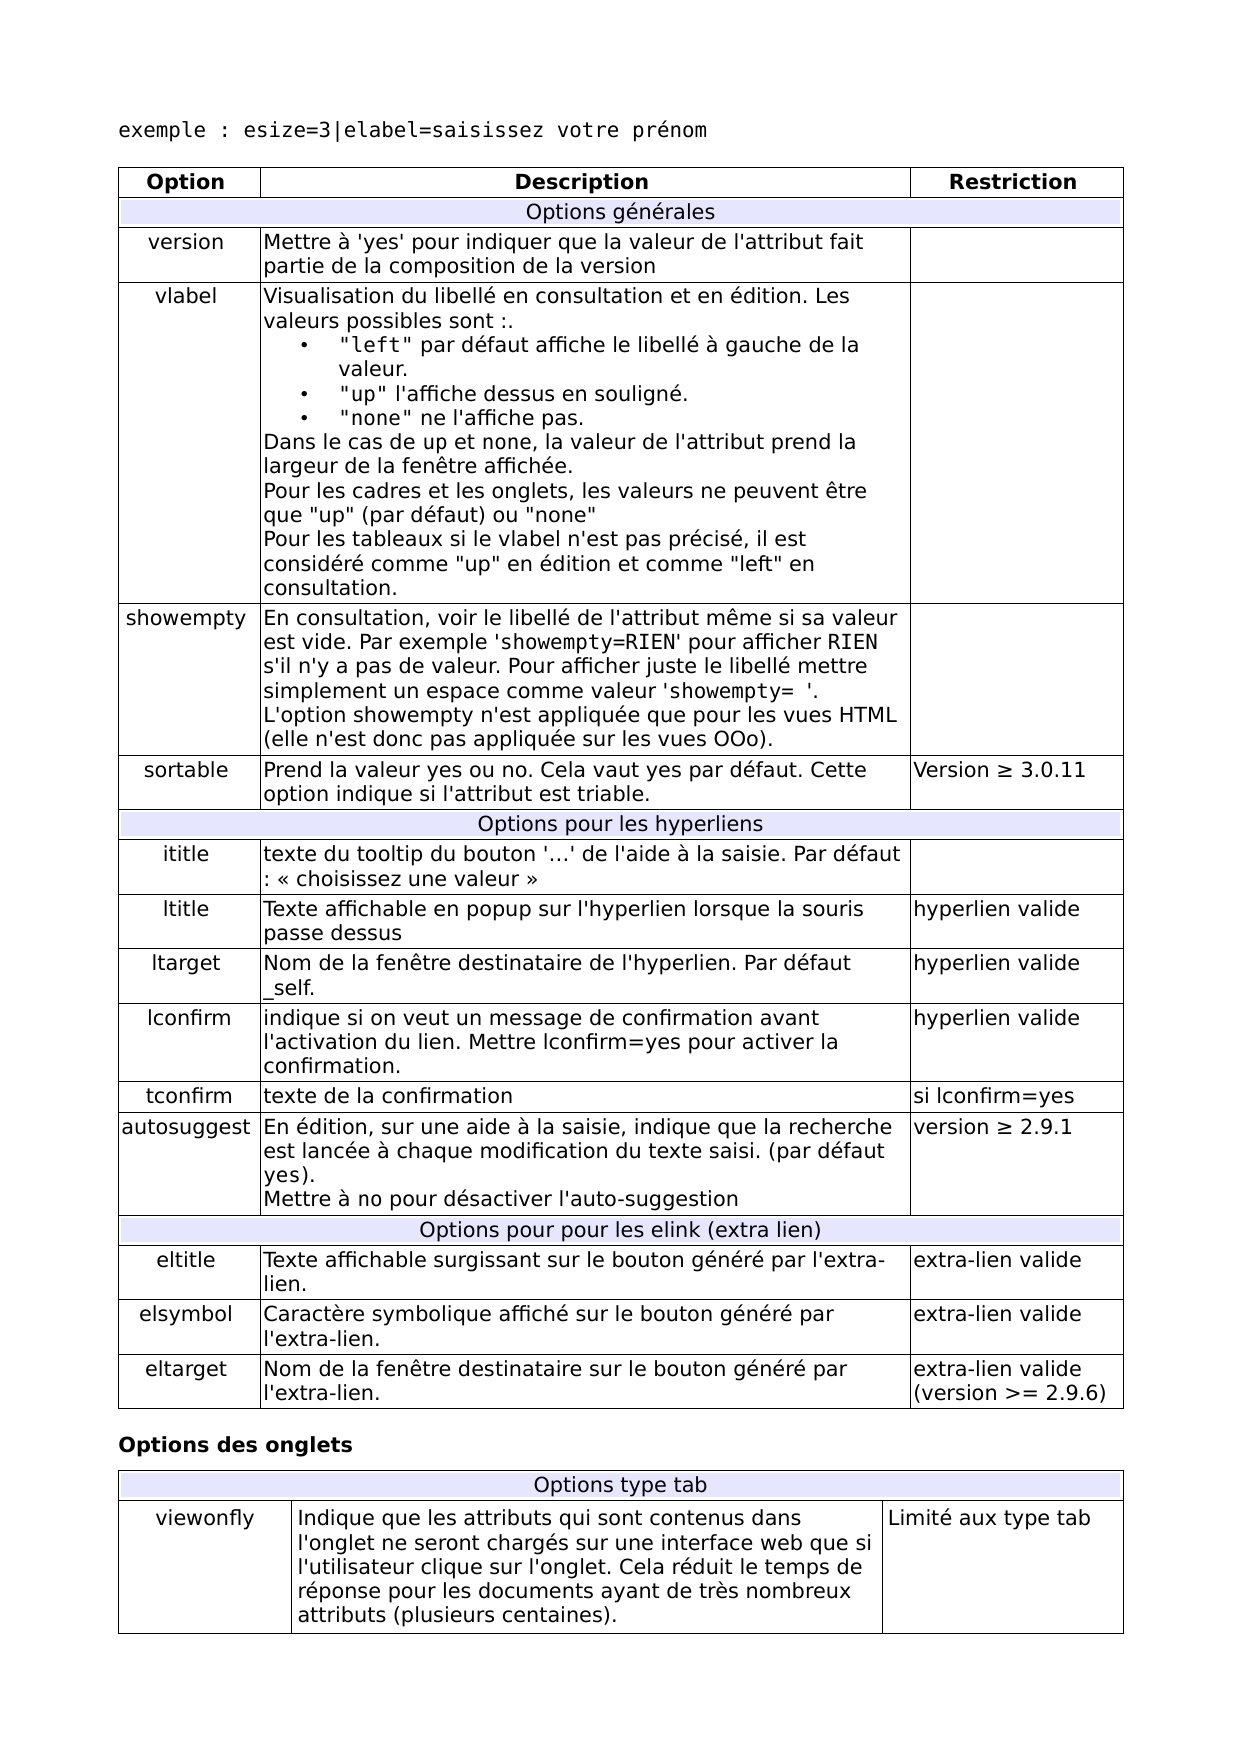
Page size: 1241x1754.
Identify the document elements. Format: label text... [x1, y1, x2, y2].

subtitle Options des onglets [118, 1433, 1122, 1458]
table_cell En consultation, voir le libellé de l'attribut même si sa valeur est vide. Par exemple 'showempty=RIEN' pour afficher RIEN s'il n'y a pas de valeur. Pour afficher juste le libellé mettre simplement un espace comme valeur 'showempty= '. L'option showempty n'est appliquée que pour les vues HTML (elle n'est donc pas appliquée sur les vues OOo). [261, 604, 910, 754]
table_header Description [261, 168, 910, 197]
table_cell Texte affichable en popup sur l'hyperlien lorsque la souris passe dessus [261, 895, 910, 948]
table_cell Prend la valeur yes ou no. Cela vaut yes par défaut. Cette option indique si l'attribut est triable. [261, 756, 910, 809]
table_cell eltitle [119, 1246, 260, 1299]
table_cell extra-lien valide [911, 1246, 1123, 1299]
table_cell version ≥ 2.9.1 [911, 1113, 1123, 1215]
table_cell Version ≥ 3.0.11 [911, 756, 1123, 809]
text exemple : esize=3|elabel=saisissez votre prénom [118, 118, 1122, 142]
table_cell En édition, sur une aide à la saisie, indique que la recherche est lancée à chaque modification du texte saisi. (par défaut yes). Mettre à no pour désactiver l'auto-suggestion [261, 1113, 910, 1215]
table_cell hyperlien valide [911, 895, 1123, 948]
table_cell ltarget [119, 949, 260, 1003]
table_cell si lconfirm=yes [911, 1082, 1123, 1112]
table_cell texte de la confirmation [261, 1082, 910, 1112]
table_cell extra-lien valide [911, 1300, 1123, 1354]
table_cell sortable [119, 756, 260, 809]
table_cell [911, 283, 1123, 603]
table_header Options type tab [119, 1471, 1123, 1500]
table_cell Options générales [119, 198, 1123, 227]
table_cell [911, 604, 1123, 754]
table_cell extra-lien valide (version >= 2.9.6) [911, 1355, 1123, 1408]
table_cell [911, 228, 1123, 282]
table_cell ltitle [119, 895, 260, 948]
table_cell Visualisation du libellé en consultation et en édition. Les valeurs possibles sont :. "left" par défaut affiche le libellé à gauche de la valeur. "up" l'affiche dessus en souligné. "none" ne l'affiche pas. Dans le cas de up et none, la valeur de l'attribut prend la largeur de la fenêtre affichée. Pour les cadres et les onglets, les valeurs ne peuvent être que "up" (par défaut) ou "none" Pour les tableaux si le vlabel n'est pas précisé, il est considéré comme "up" en édition et comme "left" en consultation. [261, 283, 910, 603]
table_cell Texte affichable surgissant sur le bouton généré par l'extra-lien. [261, 1246, 910, 1299]
table_cell Caractère symbolique affiché sur le bouton généré par l'extra-lien. [261, 1300, 910, 1354]
table_cell viewonfly [119, 1501, 291, 1633]
table_cell indique si on veut un message de confirmation avant l'activation du lien. Mettre lconfirm=yes pour activer la confirmation. [261, 1004, 910, 1081]
table_cell Options pour pour les elink (extra lien) [119, 1216, 1123, 1245]
table_cell version [119, 228, 260, 282]
table_cell ititle [119, 840, 260, 894]
table_header Option [119, 168, 260, 197]
table_cell [911, 840, 1123, 894]
table_cell hyperlien valide [911, 1004, 1123, 1081]
table_cell eltarget [119, 1355, 260, 1408]
table_cell lconfirm [119, 1004, 260, 1081]
table_cell autosuggest [119, 1113, 260, 1215]
table_cell vlabel [119, 283, 260, 603]
table_cell hyperlien valide [911, 949, 1123, 1003]
table_cell texte du tooltip du bouton '…' de l'aide à la saisie. Par défaut : « choisissez une valeur » [261, 840, 910, 894]
table_header Restriction [911, 168, 1123, 197]
table_cell elsymbol [119, 1300, 260, 1354]
table_cell Nom de la fenêtre destinataire sur le bouton généré par l'extra-lien. [261, 1355, 910, 1408]
table_cell tconfirm [119, 1082, 260, 1112]
table_cell Mettre à 'yes' pour indiquer que la valeur de l'attribut fait partie de la composition de la version [261, 228, 910, 282]
table_cell Indique que les attributs qui sont contenus dans l'onglet ne seront chargés sur une interface web que si l'utilisateur clique sur l'onglet. Cela réduit le temps de réponse pour les documents ayant de très nombreux attributs (plusieurs centaines). [292, 1501, 882, 1633]
table_cell showempty [119, 604, 260, 754]
table_cell Limité aux type tab [883, 1501, 1123, 1633]
table_cell Options pour les hyperliens [119, 810, 1123, 839]
table_cell Nom de la fenêtre destinataire de l'hyperlien. Par défaut _self. [261, 949, 910, 1003]
